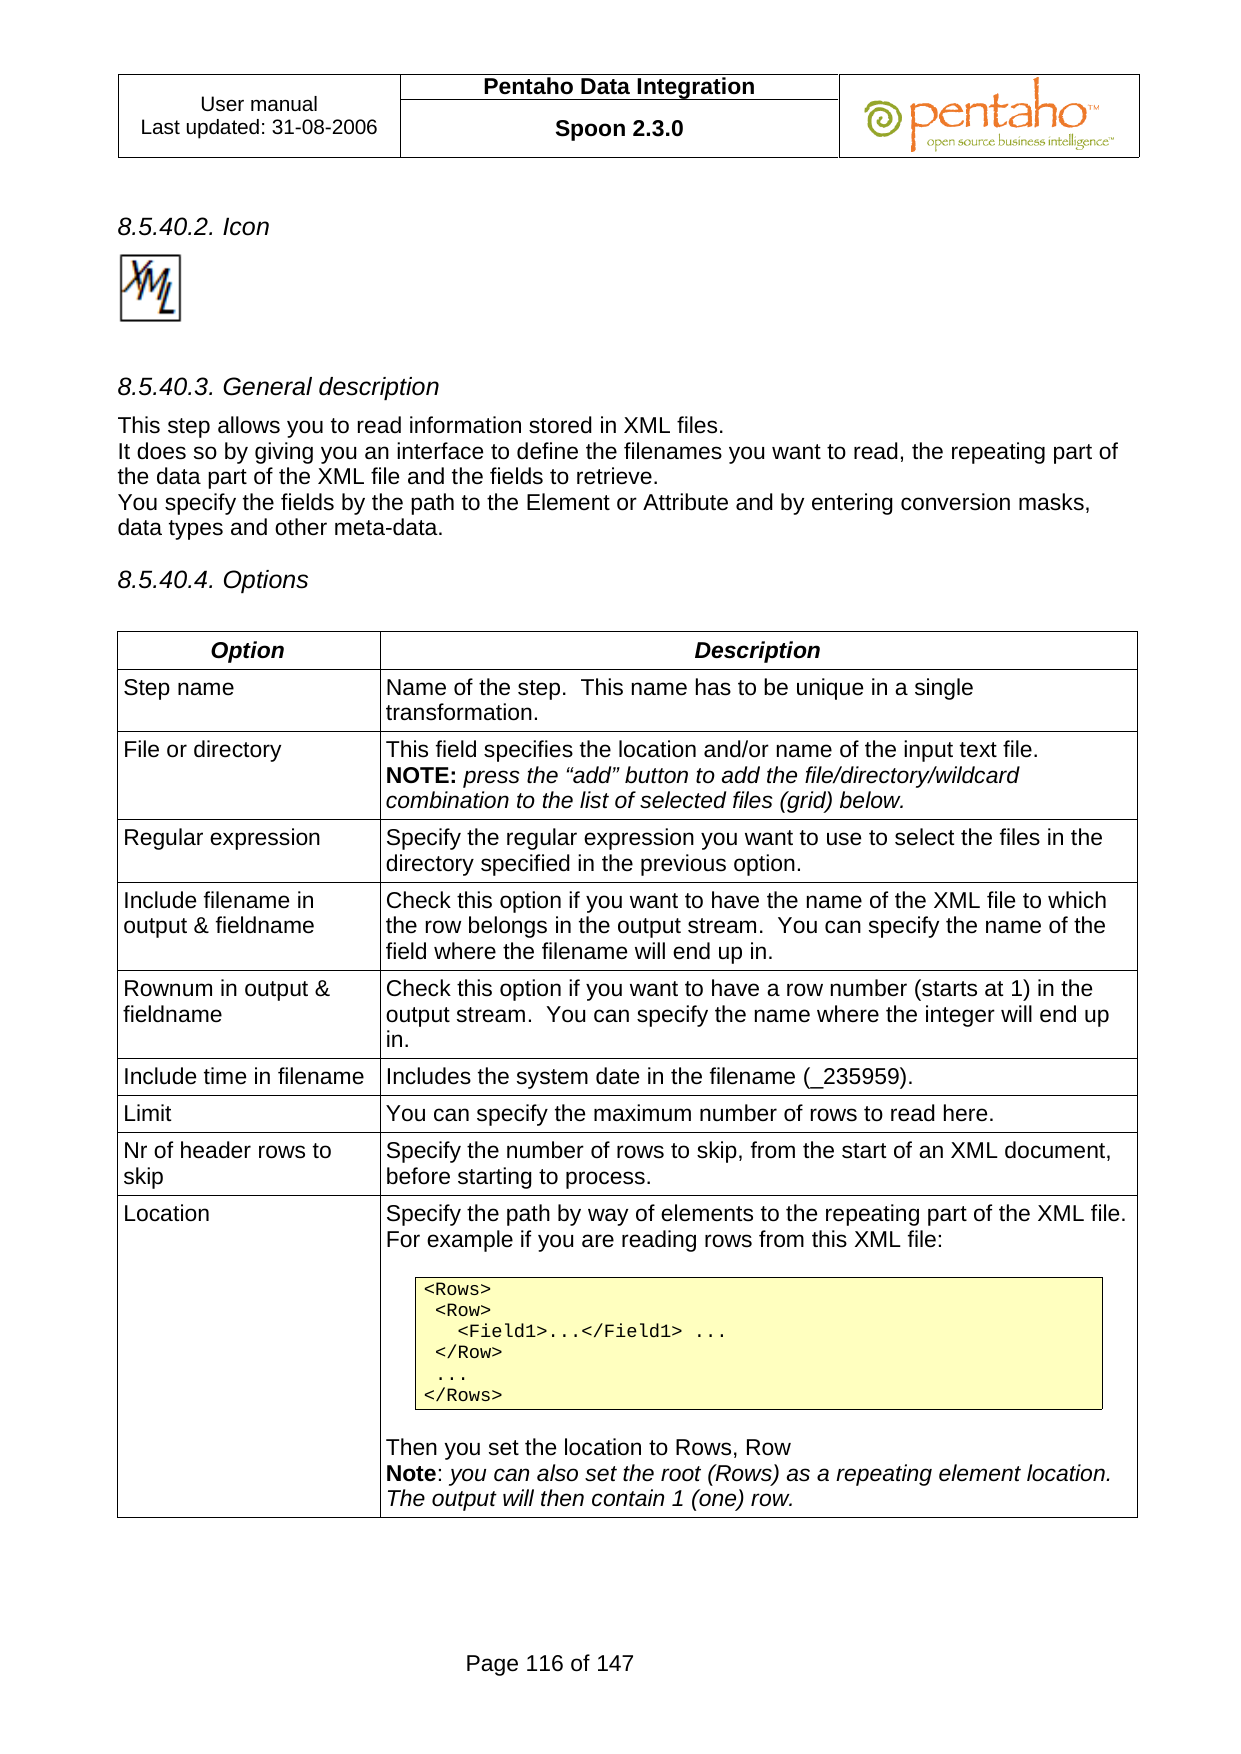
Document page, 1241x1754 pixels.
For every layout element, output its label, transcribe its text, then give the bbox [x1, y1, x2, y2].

subtitle General description [117, 372, 1137, 400]
text This step allows you to read information stored in XML files. [117, 413, 1137, 438]
table_cell Location [118, 1196, 380, 1517]
table_cell Include filename in output & fieldname [118, 883, 380, 970]
table_cell Check this option if you want to have a row number (starts at 1) in the output stream. You can specify the name where the integer will end up in. [381, 971, 1137, 1058]
table_cell Specify the path by way of elements to the repeating part of the XML file. For example if you are reading rows from this XML file: <Rows> <Row> <Field1>...</Field1> ... </Row> ... </Rows> Then you set the location to Rows, Row Note: you can also set the root (Rows) as a repeating element location. The output will then contain 1 (one) row. [381, 1196, 1137, 1517]
table_cell Nr of header rows to skip [118, 1133, 380, 1195]
table_header Option [118, 632, 380, 669]
table_cell Regular expression [118, 820, 380, 882]
text It does so by giving you an interface to define the filenames you want to read, the repeating part of the data part of the XML file and the fields to retrieve. [117, 438, 1137, 489]
table_cell Rownum in output & fieldname [118, 971, 380, 1058]
table_cell Limit [118, 1096, 380, 1132]
table_cell Step name [118, 670, 380, 731]
table_cell Name of the step. This name has to be unique in a single transformation. [381, 670, 1137, 731]
table_cell Check this option if you want to have the name of the XML file to which the row belongs in the output stream. You can specify the name of the field where the filename will end up in. [381, 883, 1137, 970]
table_cell File or directory [118, 732, 380, 819]
subtitle Options [117, 565, 1137, 593]
table_cell Specify the regular expression you want to use to select the files in the directory specified in the previous option. [381, 820, 1137, 882]
table_cell Include time in filename [118, 1059, 380, 1095]
table_cell You can specify the maximum number of rows to read here. [381, 1096, 1137, 1132]
table_cell Specify the number of rows to skip, from the start of an XML document, before starting to process. [381, 1133, 1137, 1195]
subtitle Icon [117, 213, 1137, 241]
text You specify the fields by the path to the Element or Attribute and by entering conversion masks, data types and other meta-data. [117, 489, 1137, 540]
table_header Description [381, 632, 1137, 669]
table_cell Includes the system date in the filename (_235959). [381, 1059, 1137, 1095]
table_cell This field specifies the location and/or name of the input text file. NOTE: press the “add” button to add the file/directory/wildcard combination to the list of selected files (grid) below. [381, 732, 1137, 819]
